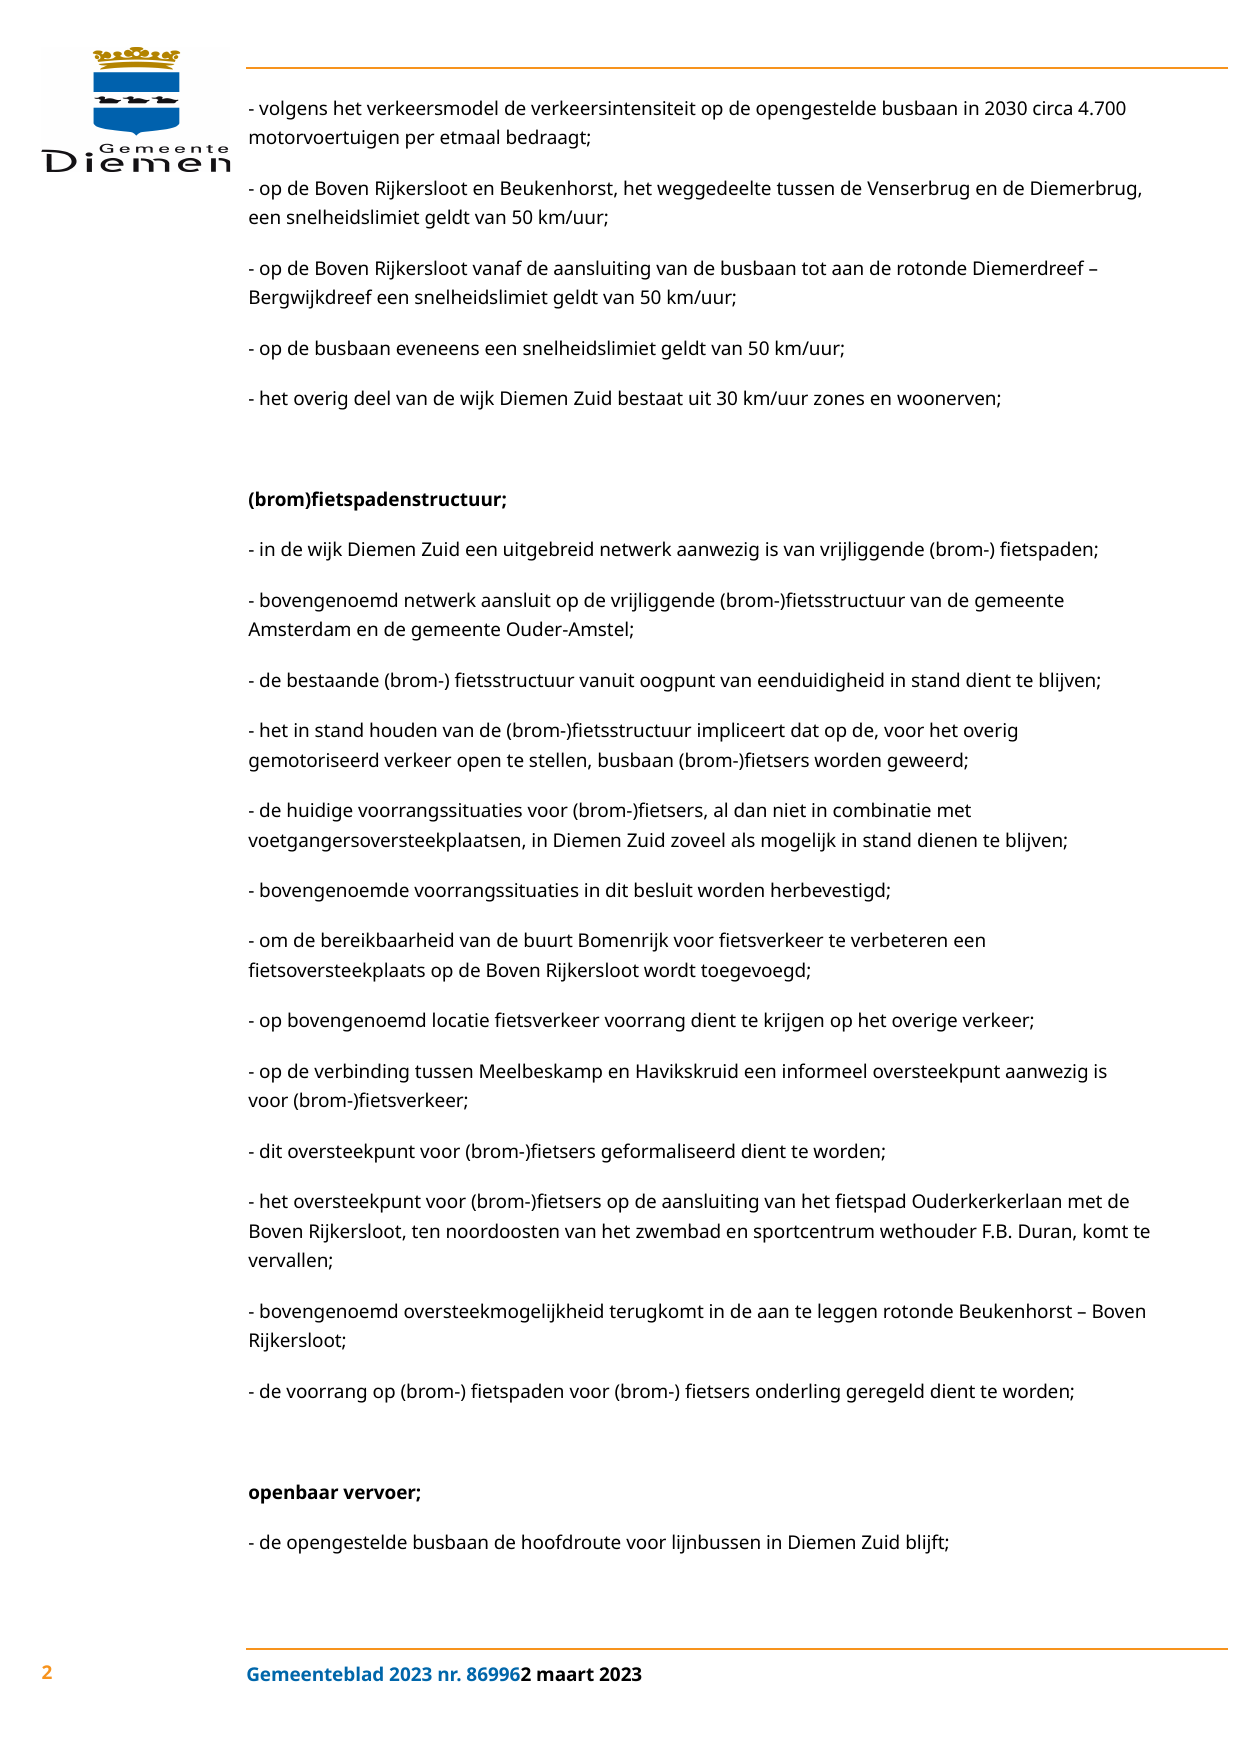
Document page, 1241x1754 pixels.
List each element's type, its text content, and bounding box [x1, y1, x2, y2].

text - bovengenoemd netwerk aansluit op de vrijliggende (brom-)fietsstructuur van de gemeente Amsterdam en de gemeente Ouder-Amstel; [248, 587, 1152, 642]
text - het overig deel van de wijk Diemen Zuid bestaat uit 30 km/uur zones en woonerven; [248, 385, 1152, 411]
text - bovengenoemd oversteekmogelijkheid terugkomt in de aan te leggen rotonde Beukenhorst – Boven Rijkersloot; [248, 1298, 1152, 1353]
text - volgens het verkeersmodel de verkeersintensiteit op de opengestelde busbaan in 2030 circa 4.700 motorvoertuigen per etmaal bedraagt; [248, 95, 1152, 150]
text - de huidige voorrangssituaties voor (brom-)fietsers, al dan niet in combinatie met voetgangersoversteekplaatsen, in Diemen Zuid zoveel als mogelijk in stand dienen te blijven; [248, 797, 1152, 853]
text - bovengenoemde voorrangssituaties in dit besluit worden herbevestigd; [248, 877, 1152, 903]
text - het oversteekpunt voor (brom-)fietsers op de aansluiting van het fietspad Ouderkerkerlaan met de Boven Rijkersloot, ten noordoosten van het zwembad en sportcentrum wethouder F.B. Duran, komt te vervallen; [248, 1188, 1152, 1273]
text - op bovengenoemd locatie fietsverkeer voorrang dient te krijgen op het overige verkeer; [248, 1008, 1152, 1033]
text - de opengestelde busbaan de hoofdroute voor lijnbussen in Diemen Zuid blijft; [248, 1529, 1152, 1555]
text - de voorrang op (brom-) fietspaden voor (brom-) fietsers onderling geregeld dient te worden; [248, 1378, 1152, 1404]
text - het in stand houden van de (brom-)fietsstructuur impliceert dat op de, voor het overig gemotoriseerd verkeer open te stellen, busbaan (brom-)fietsers worden geweerd; [248, 717, 1152, 773]
text openbaar vervoer; [248, 1479, 1152, 1505]
picture [41, 47, 231, 172]
text (brom)fietspadenstructuur; [248, 486, 1152, 512]
text - op de verbinding tussen Meelbeskamp en Havikskruid een informeel oversteekpunt aanwezig is voor (brom-)fietsverkeer; [248, 1058, 1152, 1113]
text - dit oversteekpunt voor (brom-)fietsers geformaliseerd dient te worden; [248, 1138, 1152, 1164]
text - om de bereikbaarheid van de buurt Bomenrijk voor fietsverkeer te verbeteren een fietsoversteekplaats op de Boven Rijkersloot wordt toegevoegd; [248, 928, 1152, 983]
text - op de Boven Rijkersloot en Beukenhorst, het weggedeelte tussen de Venserbrug en de Diemerbrug, een snelheidslimiet geldt van 50 km/uur; [248, 175, 1152, 230]
text - op de Boven Rijkersloot vanaf de aansluiting van de busbaan tot aan de rotonde Diemerdreef – Bergwijkdreef een snelheidslimiet geldt van 50 km/uur; [248, 255, 1152, 310]
text - in de wijk Diemen Zuid een uitgebreid netwerk aanwezig is van vrijliggende (brom-) fietspaden; [248, 536, 1152, 562]
text - de bestaande (brom-) fietsstructuur vanuit oogpunt van eenduidigheid in stand dient te blijven; [248, 667, 1152, 693]
text - op de busbaan eveneens een snelheidslimiet geldt van 50 km/uur; [248, 335, 1152, 361]
